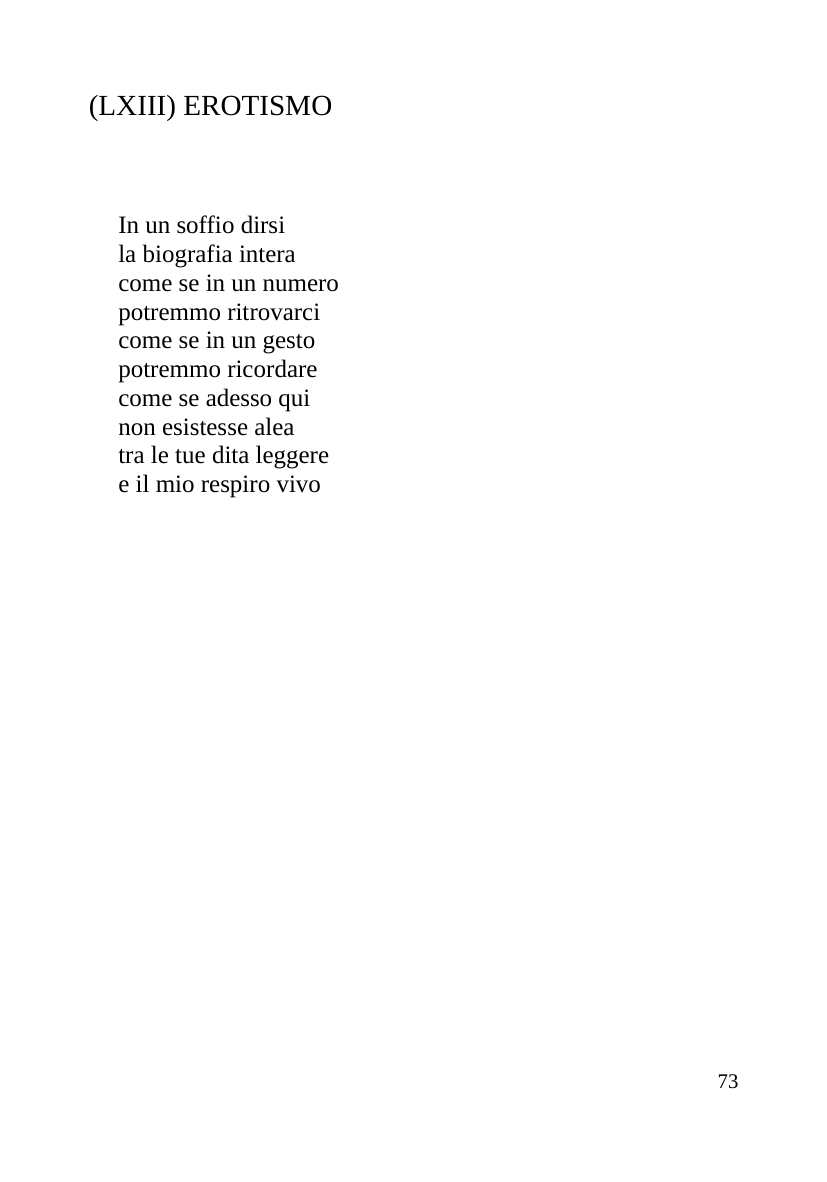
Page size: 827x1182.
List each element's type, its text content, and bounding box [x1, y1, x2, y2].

text come se in un numero [118, 268, 738, 297]
text come se adesso qui [118, 383, 738, 412]
text In un soffio dirsi [118, 211, 738, 239]
text tra le tue dita leggere [118, 441, 738, 469]
text come se in un gesto [118, 326, 738, 354]
text e il mio respiro vivo [118, 469, 738, 498]
text non esistesse alea [118, 412, 738, 441]
text potremmo ritrovarci [118, 297, 738, 326]
text potremmo ricordare [118, 354, 738, 383]
text la biografia intera [118, 239, 738, 268]
subtitle (LXIII) EROTISMO [88, 88, 738, 122]
